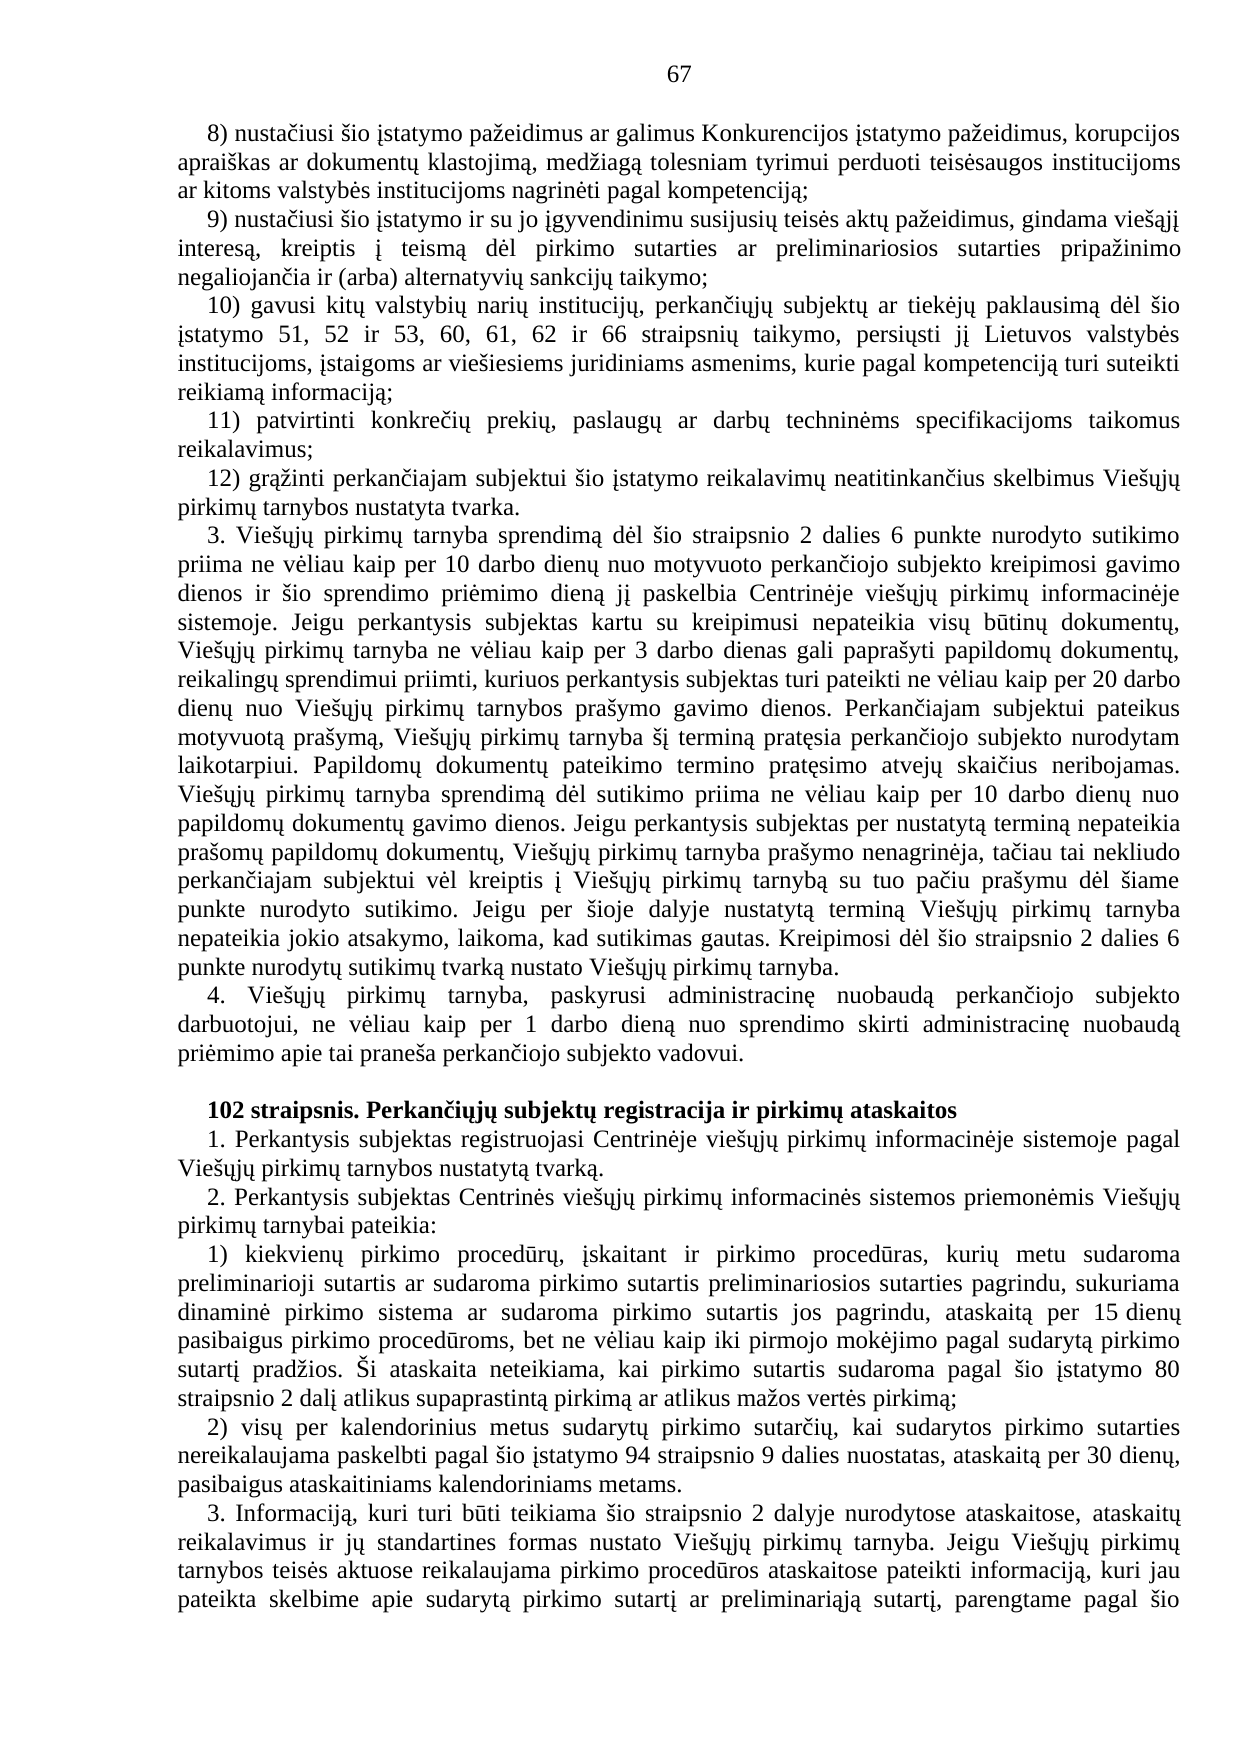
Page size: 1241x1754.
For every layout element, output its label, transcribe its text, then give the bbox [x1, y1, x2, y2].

text 8) nustačiusi šio įstatymo pažeidimus ar galimus Konkurencijos įstatymo pažeidimus, korupcijos apraiškas ar dokumentų klastojimą, medžiagą tolesniam tyrimui perduoti teisėsaugos institucijoms ar kitoms valstybės institucijoms nagrinėti pagal kompetenciją; [177, 118, 1181, 204]
text 2. Perkantysis subjektas Centrinės viešųjų pirkimų informacinės sistemos priemonėmis Viešųjų pirkimų tarnybai pateikia: [177, 1182, 1181, 1239]
text 10) gavusi kitų valstybių narių institucijų, perkančiųjų subjektų ar tiekėjų paklausimą dėl šio įstatymo 51, 52 ir 53, 60, 61, 62 ir 66 straipsnių taikymo, persiųsti jį Lietuvos valstybės institucijoms, įstaigoms ar viešiesiems juridiniams asmenims, kurie pagal kompetenciją turi suteikti reikiamą informaciją; [177, 291, 1181, 406]
text 11) patvirtinti konkrečių prekių, paslaugų ar darbų techninėms specifikacijoms taikomus reikalavimus; [177, 406, 1181, 463]
text 3. Viešųjų pirkimų tarnyba sprendimą dėl šio straipsnio 2 dalies 6 punkte nurodyto sutikimo priima ne vėliau kaip per 10 darbo dienų nuo motyvuoto perkančiojo subjekto kreipimosi gavimo dienos ir šio sprendimo priėmimo dieną jį paskelbia Centrinėje viešųjų pirkimų informacinėje sistemoje. Jeigu perkantysis subjektas kartu su kreipimusi nepateikia visų būtinų dokumentų, Viešųjų pirkimų tarnyba ne vėliau kaip per 3 darbo dienas gali paprašyti papildomų dokumentų, reikalingų sprendimui priimti, kuriuos perkantysis subjektas turi pateikti ne vėliau kaip per 20 darbo dienų nuo Viešųjų pirkimų tarnybos prašymo gavimo dienos. Perkančiajam subjektui pateikus motyvuotą prašymą, Viešųjų pirkimų tarnyba šį terminą pratęsia perkančiojo subjekto nurodytam laikotarpiui. Papildomų dokumentų pateikimo termino pratęsimo atvejų skaičius neribojamas. Viešųjų pirkimų tarnyba sprendimą dėl sutikimo priima ne vėliau kaip per 10 darbo dienų nuo papildomų dokumentų gavimo dienos. Jeigu perkantysis subjektas per nustatytą terminą nepateikia prašomų papildomų dokumentų, Viešųjų pirkimų tarnyba prašymo nenagrinėja, tačiau tai nekliudo perkančiajam subjektui vėl kreiptis į Viešųjų pirkimų tarnybą su tuo pačiu prašymu dėl šiame punkte nurodyto sutikimo. Jeigu per šioje dalyje nustatytą terminą Viešųjų pirkimų tarnyba nepateikia jokio atsakymo, laikoma, kad sutikimas gautas. Kreipimosi dėl šio straipsnio 2 dalies 6 punkte nurodytų sutikimų tvarką nustato Viešųjų pirkimų tarnyba. [177, 521, 1181, 981]
text 102 straipsnis. Perkančiųjų subjektų registracija ir pirkimų ataskaitos [177, 1096, 1181, 1124]
text 4. Viešųjų pirkimų tarnyba, paskyrusi administracinę nuobaudą perkančiojo subjekto darbuotojui, ne vėliau kaip per 1 darbo dieną nuo sprendimo skirti administracinę nuobaudą priėmimo apie tai praneša perkančiojo subjekto vadovui. [177, 981, 1181, 1067]
text 1. Perkantysis subjektas registruojasi Centrinėje viešųjų pirkimų informacinėje sistemoje pagal Viešųjų pirkimų tarnybos nustatytą tvarką. [177, 1124, 1181, 1182]
text 1) kiekvienų pirkimo procedūrų, įskaitant ir pirkimo procedūras, kurių metu sudaroma preliminarioji sutartis ar sudaroma pirkimo sutartis preliminariosios sutarties pagrindu, sukuriama dinaminė pirkimo sistema ar sudaroma pirkimo sutartis jos pagrindu, ataskaitą per 15 dienų pasibaigus pirkimo procedūroms, bet ne vėliau kaip iki pirmojo mokėjimo pagal sudarytą pirkimo sutartį pradžios. Ši ataskaita neteikiama, kai pirkimo sutartis sudaroma pagal šio įstatymo 80 straipsnio 2 dalį atlikus supaprastintą pirkimą ar atlikus mažos vertės pirkimą; [177, 1239, 1181, 1412]
text 2) visų per kalendorinius metus sudarytų pirkimo sutarčių, kai sudarytos pirkimo sutarties nereikalaujama paskelbti pagal šio įstatymo 94 straipsnio 9 dalies nuostatas, ataskaitą per 30 dienų, pasibaigus ataskaitiniams kalendoriniams metams. [177, 1412, 1181, 1498]
text 12) grąžinti perkančiajam subjektui šio įstatymo reikalavimų neatitinkančius skelbimus Viešųjų pirkimų tarnybos nustatyta tvarka. [177, 463, 1181, 521]
text 3. Informaciją, kuri turi būti teikiama šio straipsnio 2 dalyje nurodytose ataskaitose, ataskaitų reikalavimus ir jų standartines formas nustato Viešųjų pirkimų tarnyba. Jeigu Viešųjų pirkimų tarnybos teisės aktuose reikalaujama pirkimo procedūros ataskaitose pateikti informaciją, kuri jau pateikta skelbime apie sudarytą pirkimo sutartį ar preliminariąją sutartį, parengtame pagal šio [177, 1498, 1181, 1613]
text 9) nustačiusi šio įstatymo ir su jo įgyvendinimu susijusių teisės aktų pažeidimus, gindama viešąjį interesą, kreiptis į teismą dėl pirkimo sutarties ar preliminariosios sutarties pripažinimo negaliojančia ir (arba) alternatyvių sankcijų taikymo; [177, 204, 1181, 291]
